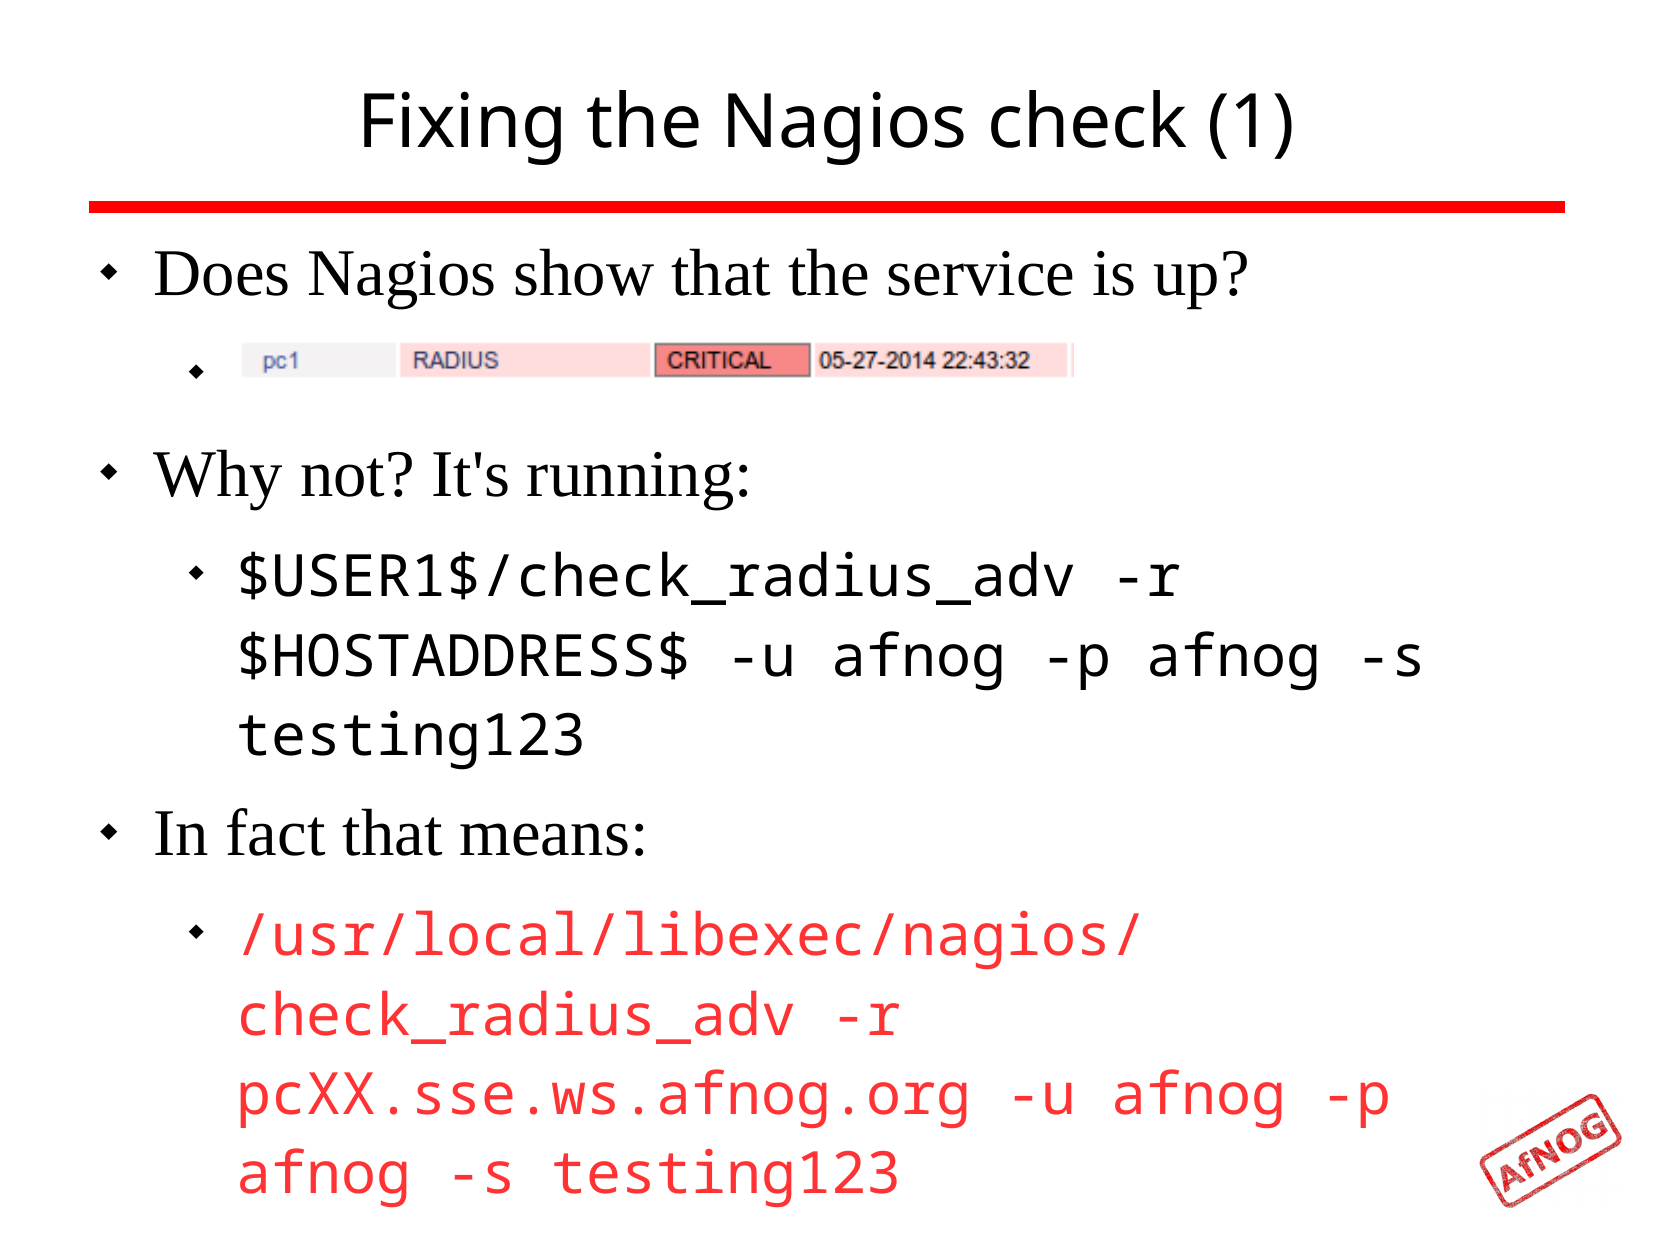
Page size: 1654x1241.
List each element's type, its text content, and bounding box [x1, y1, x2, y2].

picture [236, 335, 1074, 384]
title Fixing the Nagios check (1) [82, 29, 1571, 207]
list Does Nagios show that the service is up? Why not? It's running: $USER1$/check_radius_adv -r $HOSTADDRESS$ -u afnog -p afnog -s testing123 In fact that means: /usr/local/libexec/nagios/check_radius_adv -r pcXX.sse.ws.afnog.org -u afnog -p afnog -s testing123 failed to receive a reply from the server, authentication FAILED. Why no reply? [82, 236, 1571, 1164]
picture [1476, 1090, 1625, 1211]
